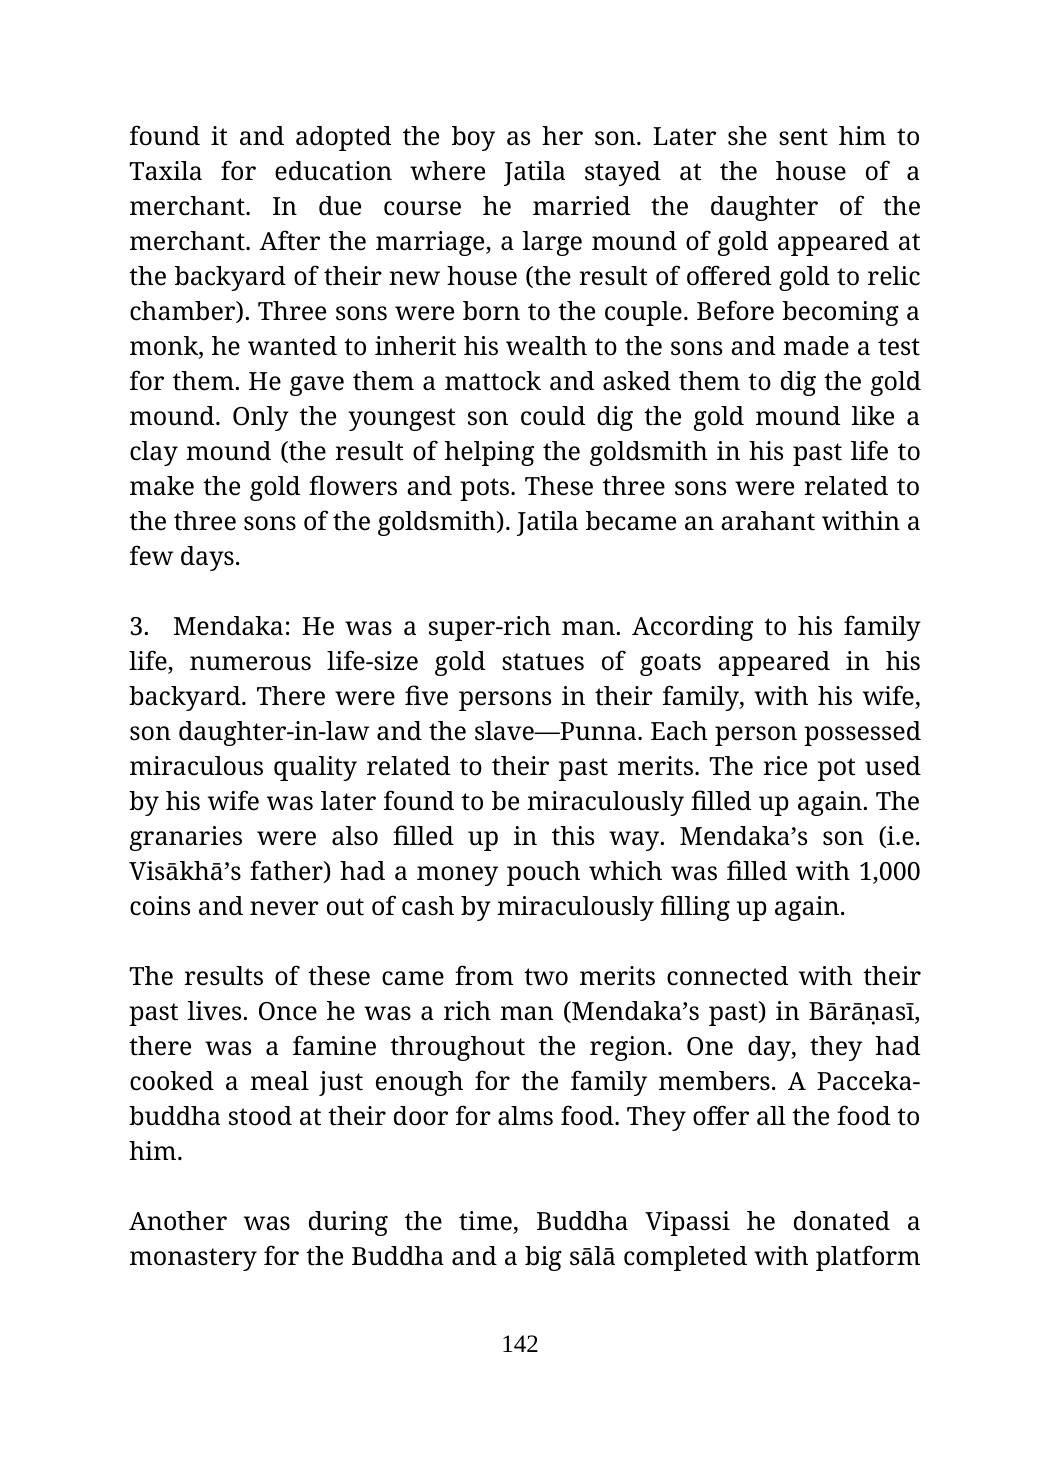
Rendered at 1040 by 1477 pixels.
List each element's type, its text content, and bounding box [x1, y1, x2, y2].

text found it and adopted the boy as her son. Later she sent him to Taxila for education where Jatila stayed at the house of a merchant. In due course he married the daughter of the merchant. After the marriage, a large mound of gold appeared at the backyard of their new house (the result of offered gold to relic chamber). Three sons were born to the couple. Before becoming a monk, he wanted to inherit his wealth to the sons and made a test for them. He gave them a mattock and asked them to dig the gold mound. Only the youngest son could dig the gold mound like a clay mound (the result of helping the goldsmith in his past life to make the gold flowers and pots. These three sons were related to the three sons of the goldsmith). Jatila became an arahant within a few days. [129, 118, 922, 573]
text Another was during the time, Buddha Vipassi he donated a monastery for the Buddha and a big sālā completed with platform [129, 1203, 922, 1273]
list Mendaka: He was a super-rich man. According to his family life, numerous life-size gold statues of goats appeared in his backyard. There were five persons in their family, with his wife, son daughter-in-law and the slave—Punna. Each person possessed miraculous quality related to their past merits. The rice pot used by his wife was later found to be miraculously filled up again. The granaries were also filled up in this way. Mendaka’s son (i.e. Visākhā’s father) had a money pouch which was filled with 1,000 coins and never out of cash by miraculously filling up again. [129, 608, 922, 923]
text The results of these came from two merits connected with their past lives. Once he was a rich man (Mendaka’s past) in Bārāṇasī, there was a famine throughout the region. One day, they had cooked a meal just enough for the family members. A Pacceka-buddha stood at their door for alms food. They offer all the food to him. [129, 958, 922, 1168]
